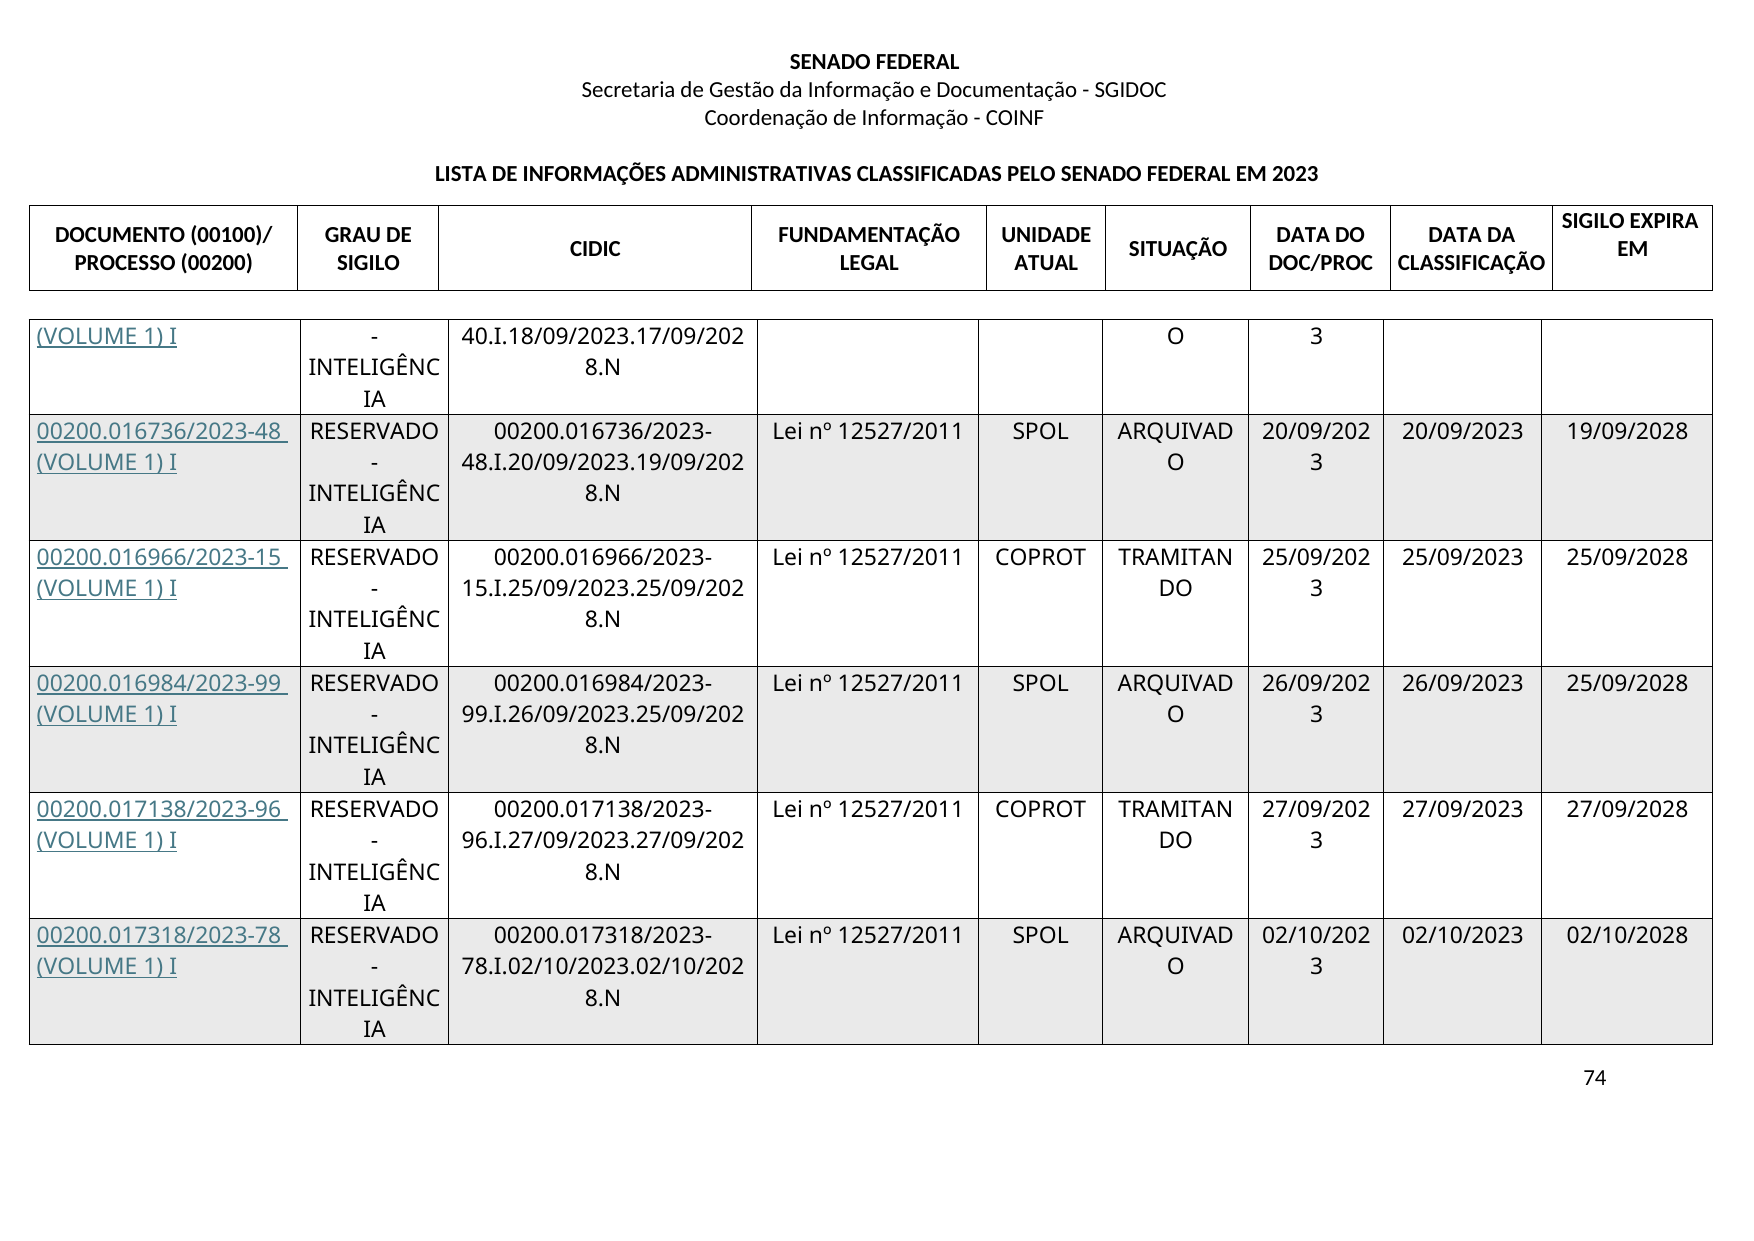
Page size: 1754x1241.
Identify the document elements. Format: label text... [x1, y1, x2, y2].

table_cell 25/09/2028 [1542, 667, 1712, 792]
table_cell SPOL [979, 667, 1102, 792]
table_cell Lei nº 12527/2011 [758, 919, 978, 1044]
table_cell [1542, 320, 1712, 414]
table_cell [1384, 320, 1541, 414]
table_cell Lei nº 12527/2011 [758, 667, 978, 792]
table_cell Lei nº 12527/2011 [758, 415, 978, 540]
table_cell 00200.016984/2023-99.I.26/09/2023.25/09/2028.N [449, 667, 757, 792]
table_cell 40.I.18/09/2023.17/09/2028.N [449, 320, 757, 414]
table_cell O [1103, 320, 1248, 414]
table_cell 00200.017138/2023-96 (VOLUME 1) I [30, 793, 300, 918]
table_cell 19/09/2028 [1542, 415, 1712, 540]
table_cell 27/09/2023 [1249, 793, 1383, 918]
table_cell SPOL [979, 415, 1102, 540]
table_cell RESERVADO - INTELIGÊNCIA [301, 793, 448, 918]
table_cell 25/09/2023 [1384, 541, 1541, 666]
table_cell ARQUIVADO [1103, 667, 1248, 792]
table_cell 00200.017318/2023-78 (VOLUME 1) I [30, 919, 300, 1044]
table_cell RESERVADO - INTELIGÊNCIA [301, 541, 448, 666]
table_cell 27/09/2028 [1542, 793, 1712, 918]
table_cell Lei nº 12527/2011 [758, 793, 978, 918]
table_cell 02/10/2023 [1249, 919, 1383, 1044]
table_cell (VOLUME 1) I [30, 320, 300, 414]
table_cell TRAMITANDO [1103, 541, 1248, 666]
table_cell RESERVADO - INTELIGÊNCIA [301, 919, 448, 1044]
table_cell 20/09/2023 [1384, 415, 1541, 540]
table_cell [979, 320, 1102, 414]
table_cell 00200.016736/2023-48.I.20/09/2023.19/09/2028.N [449, 415, 757, 540]
table_cell 20/09/2023 [1249, 415, 1383, 540]
table_cell 3 [1249, 320, 1383, 414]
table_cell 00200.016736/2023-48 (VOLUME 1) I [30, 415, 300, 540]
table_cell Lei nº 12527/2011 [758, 541, 978, 666]
table_cell 02/10/2028 [1542, 919, 1712, 1044]
table_cell TRAMITANDO [1103, 793, 1248, 918]
table_cell 25/09/2023 [1249, 541, 1383, 666]
table_cell 00200.016984/2023-99 (VOLUME 1) I [30, 667, 300, 792]
table_cell 00200.017138/2023-96.I.27/09/2023.27/09/2028.N [449, 793, 757, 918]
table_cell 25/09/2028 [1542, 541, 1712, 666]
table_cell - INTELIGÊNCIA [301, 320, 448, 414]
table_cell 27/09/2023 [1384, 793, 1541, 918]
table_cell 00200.017318/2023-78.I.02/10/2023.02/10/2028.N [449, 919, 757, 1044]
table_cell SPOL [979, 919, 1102, 1044]
table_cell COPROT [979, 793, 1102, 918]
table_cell ARQUIVADO [1103, 919, 1248, 1044]
table_cell 26/09/2023 [1384, 667, 1541, 792]
table_cell 26/09/2023 [1249, 667, 1383, 792]
table_cell [758, 320, 978, 414]
table_cell 00200.016966/2023-15 (VOLUME 1) I [30, 541, 300, 666]
table_cell 02/10/2023 [1384, 919, 1541, 1044]
table_cell ARQUIVADO [1103, 415, 1248, 540]
table_cell 00200.016966/2023-15.I.25/09/2023.25/09/2028.N [449, 541, 757, 666]
table_cell RESERVADO - INTELIGÊNCIA [301, 415, 448, 540]
table_cell COPROT [979, 541, 1102, 666]
table_cell RESERVADO - INTELIGÊNCIA [301, 667, 448, 792]
